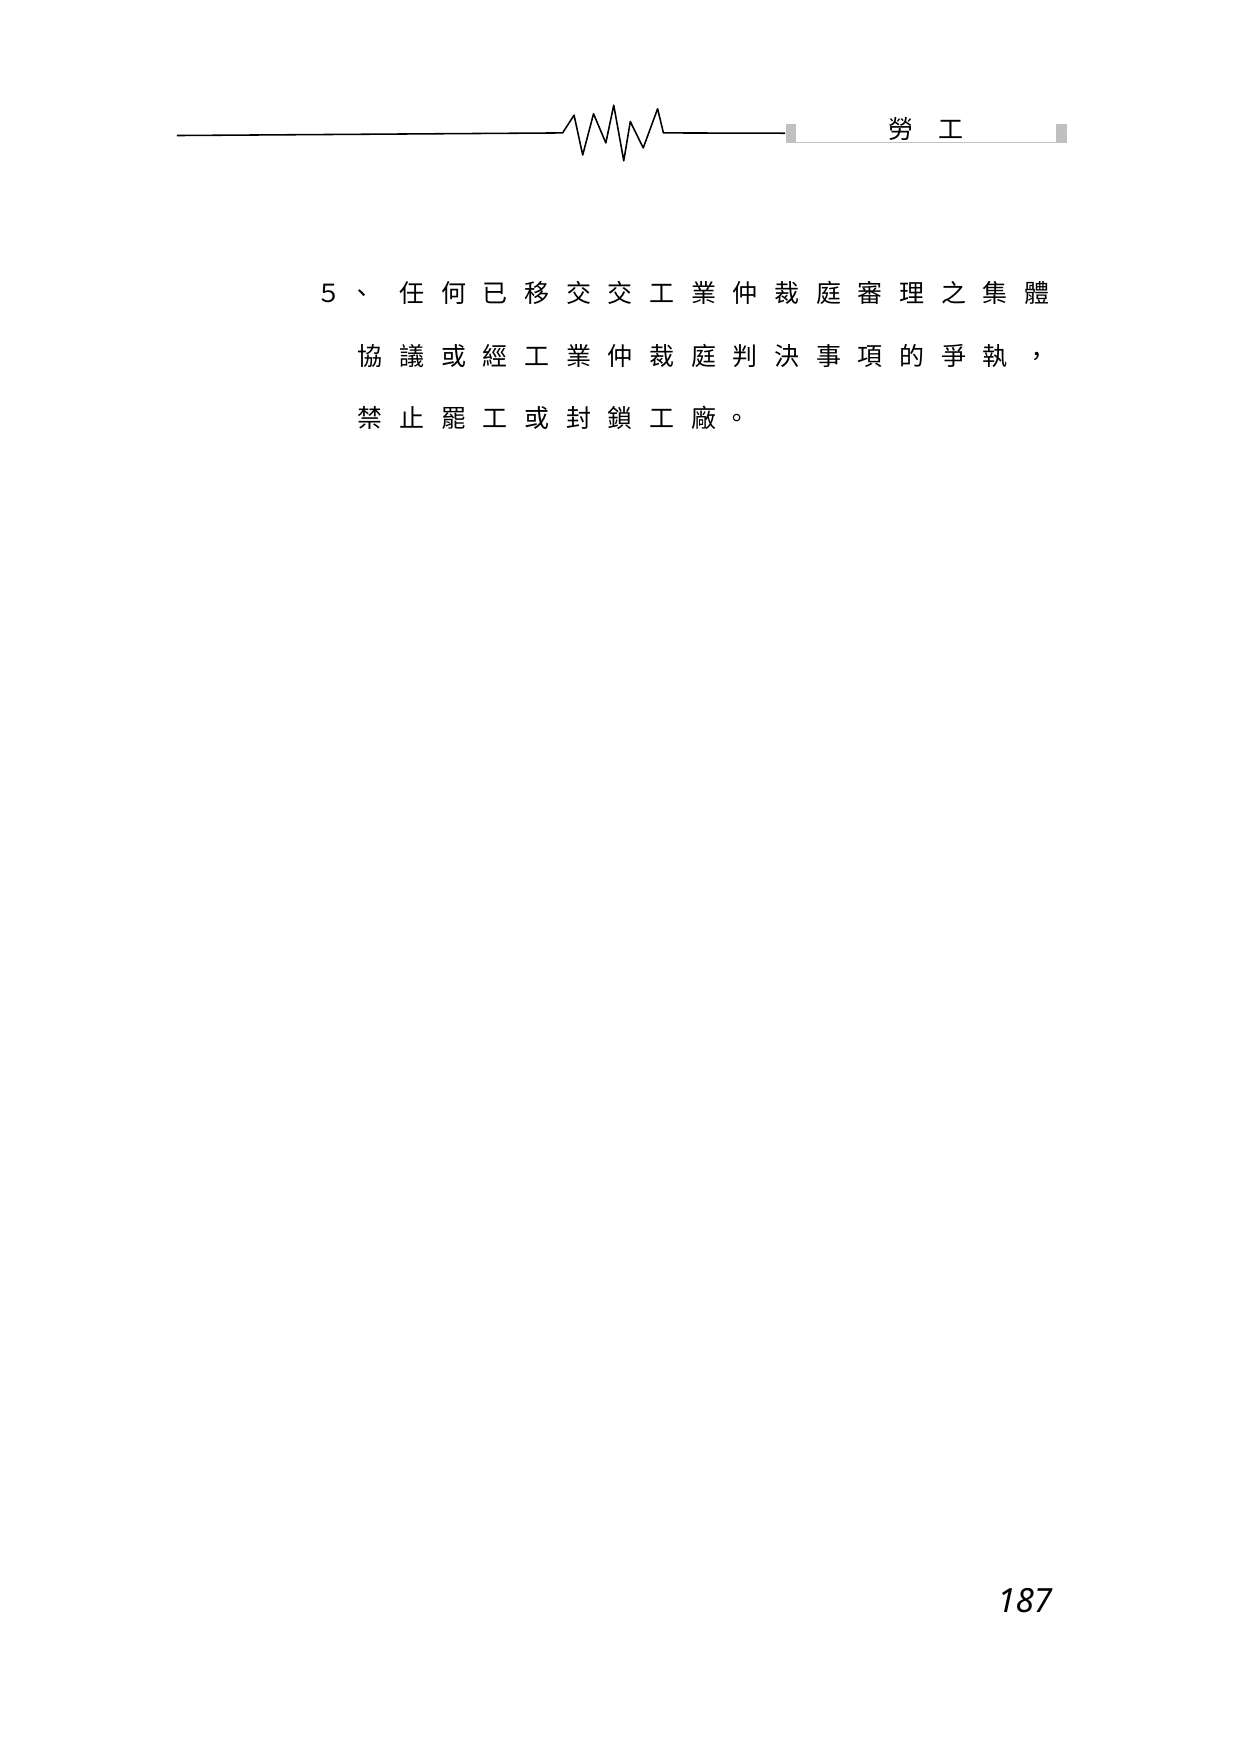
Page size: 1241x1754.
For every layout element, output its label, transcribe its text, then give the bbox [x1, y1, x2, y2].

text ５、任何已移交交工業仲裁庭審理之集體協議或經工業仲裁庭判決事項的爭執，禁止罷工或封鎖工廠。 [281, 250, 1058, 438]
